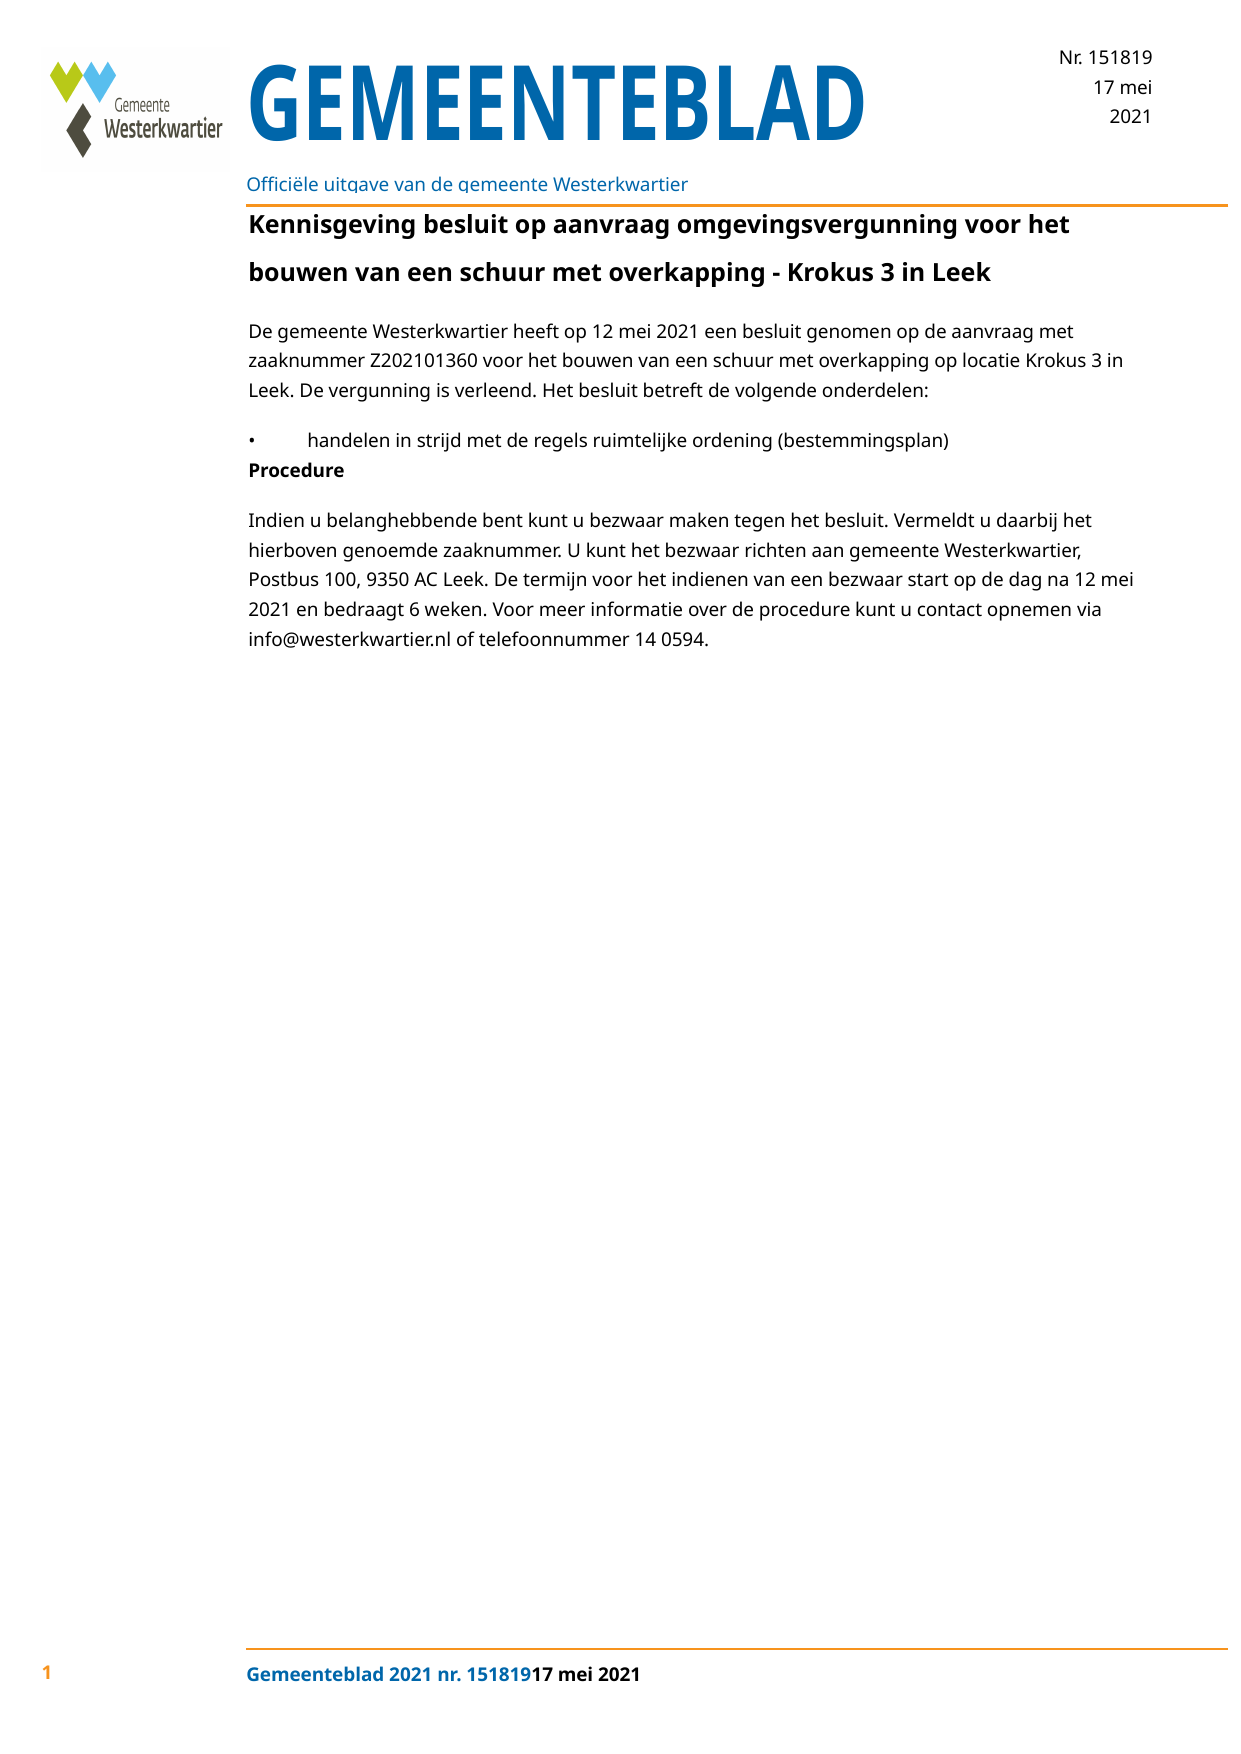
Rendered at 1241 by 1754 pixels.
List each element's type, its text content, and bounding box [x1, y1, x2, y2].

text Procedure [248, 457, 1152, 483]
list handelen in strijd met de regels ruimtelijke ordening (bestemmingsplan) [248, 427, 1152, 453]
text De gemeente Westerkwartier heeft op 12 mei 2021 een besluit genomen op de aanvraag met zaaknummer Z202101360 voor het bouwen van een schuur met overkapping op locatie Krokus 3 in Leek. De vergunning is verleend. Het besluit betreft de volgende onderdelen: [248, 318, 1152, 403]
text Kennisgeving besluit op aanvraag omgevingsvergunning voor het bouwen van een schuur met overkapping - Krokus 3 in Leek [248, 207, 1152, 288]
text Indien u belanghebbende bent kunt u bezwaar maken tegen het besluit. Vermeldt u daarbij het hierboven genoemde zaaknummer. U kunt het bezwaar richten aan gemeente Westerkwartier, Postbus 100, 9350 AC Leek. De termijn voor het indienen van een bezwaar start op de dag na 12 mei 2021 en bedraagt 6 weken. Voor meer informatie over de procedure kunt u contact opnemen via info@westerkwartier.nl of telefoonnummer 14 0594. [248, 507, 1152, 652]
picture [41, 47, 231, 172]
